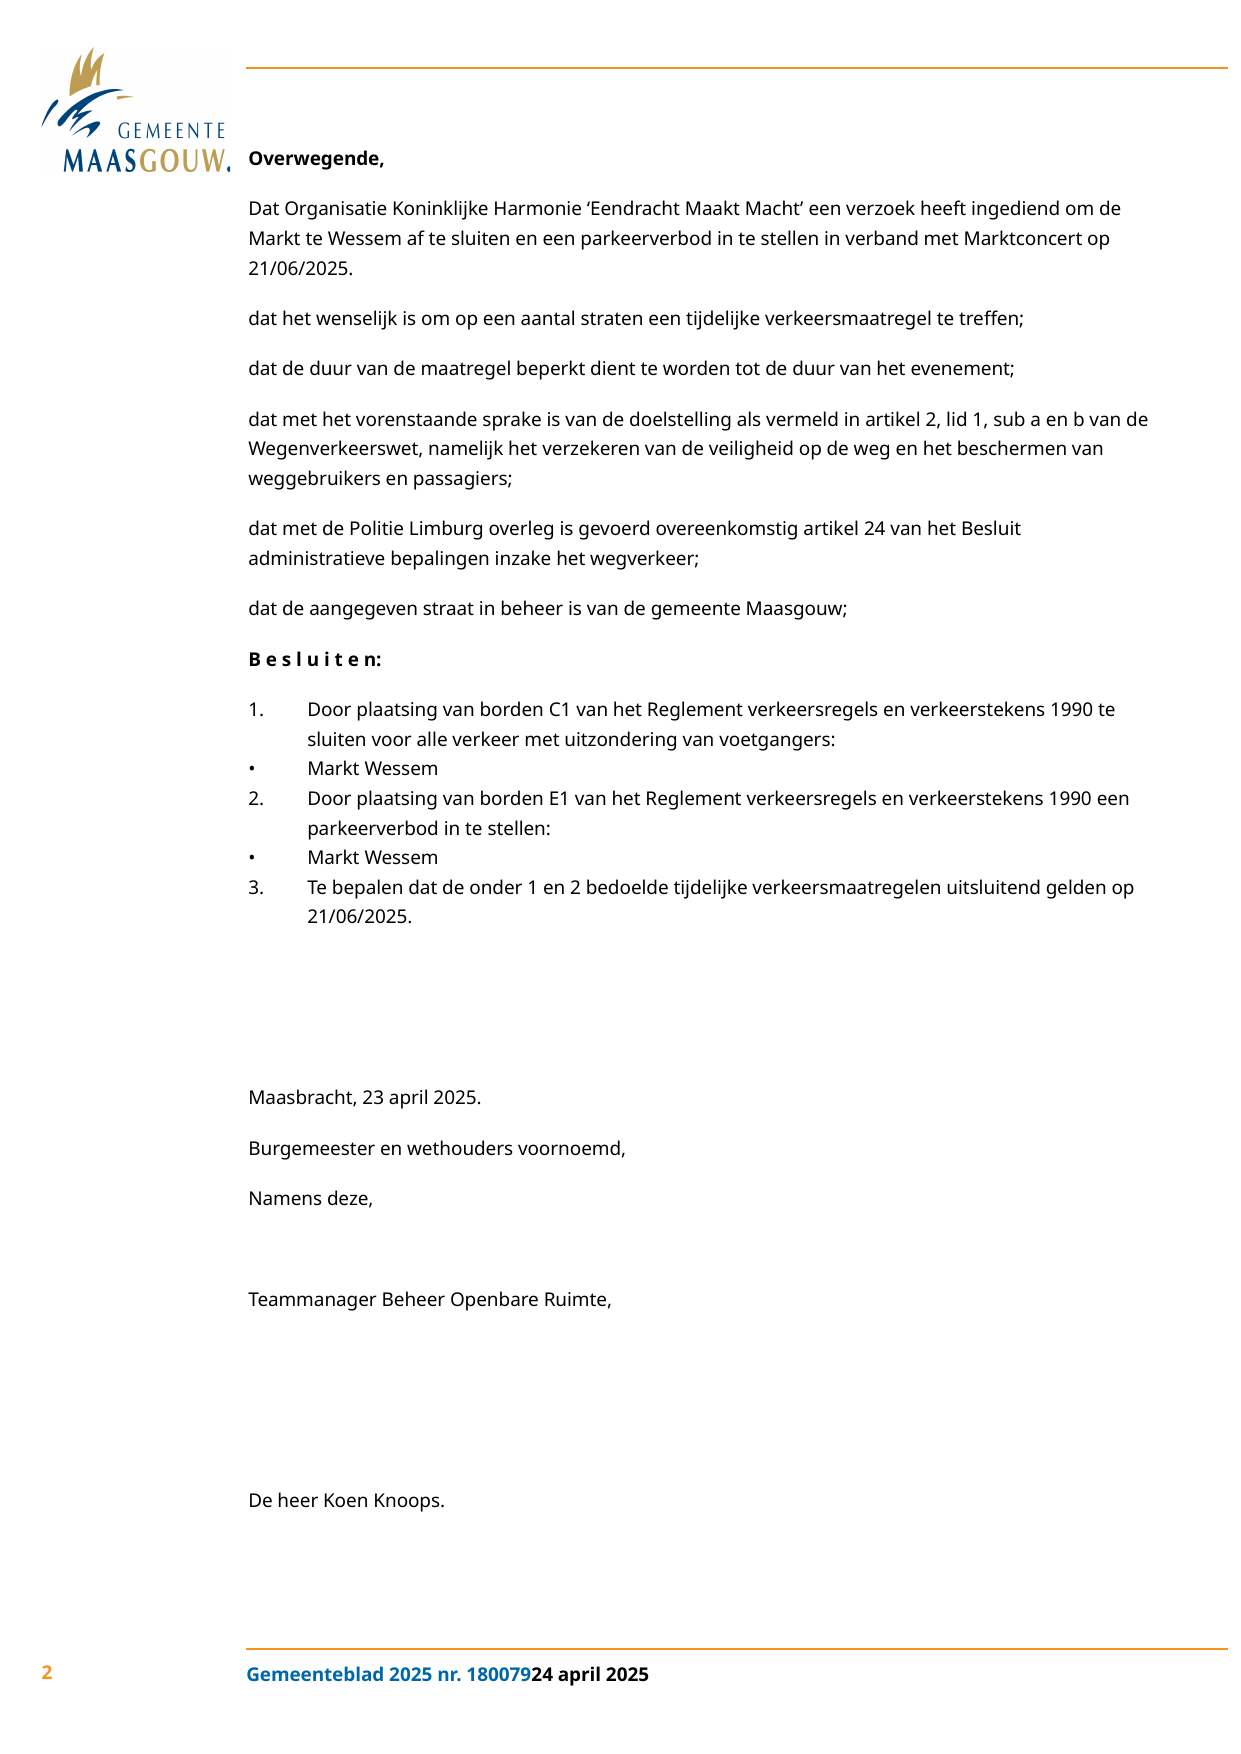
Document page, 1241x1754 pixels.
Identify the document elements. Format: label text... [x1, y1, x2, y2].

text B e s l u i t e n: [248, 646, 1152, 672]
picture [41, 47, 231, 172]
text Overwegende, [248, 145, 1152, 171]
list Door plaatsing van borden E1 van het Reglement verkeersregels en verkeerstekens 1990 een parkeerverbod in te stellen: [248, 785, 1152, 841]
text dat het wenselijk is om op een aantal straten een tijdelijke verkeersmaatregel te treffen; [248, 305, 1152, 331]
list Markt Wessem [248, 844, 1152, 870]
text Maasbracht, 23 april 2025. [248, 1084, 1152, 1110]
list Door plaatsing van borden C1 van het Reglement verkeersregels en verkeerstekens 1990 te sluiten voor alle verkeer met uitzondering van voetgangers: [248, 696, 1152, 752]
text Teammanager Beheer Openbare Ruimte, [248, 1286, 1152, 1312]
text dat met het vorenstaande sprake is van de doelstelling als vermeld in artikel 2, lid 1, sub a en b van de Wegenverkeerswet, namelijk het verzekeren van de veiligheid op de weg en het beschermen van weggebruikers en passagiers; [248, 406, 1152, 491]
text dat de aangegeven straat in beheer is van de gemeente Maasgouw; [248, 596, 1152, 621]
text dat met de Politie Limburg overleg is gevoerd overeenkomstig artikel 24 van het Besluit administratieve bepalingen inzake het wegverkeer; [248, 516, 1152, 571]
list Markt Wessem [248, 756, 1152, 781]
list Te bepalen dat de onder 1 en 2 bedoelde tijdelijke verkeersmaatregelen uitsluitend gelden op 21/06/2025. [248, 874, 1152, 929]
text Dat Organisatie Koninklijke Harmonie ‘Eendracht Maakt Macht’ een verzoek heeft ingediend om de Markt te Wessem af te sluiten en een parkeerverbod in te stellen in verband met Marktconcert op 21/06/2025. [248, 196, 1152, 281]
text Burgemeester en wethouders voornoemd, [248, 1135, 1152, 1161]
text De heer Koen Knoops. [248, 1488, 1152, 1513]
text Namens deze, [248, 1185, 1152, 1211]
text dat de duur van de maatregel beperkt dient te worden tot de duur van het evenement; [248, 356, 1152, 381]
